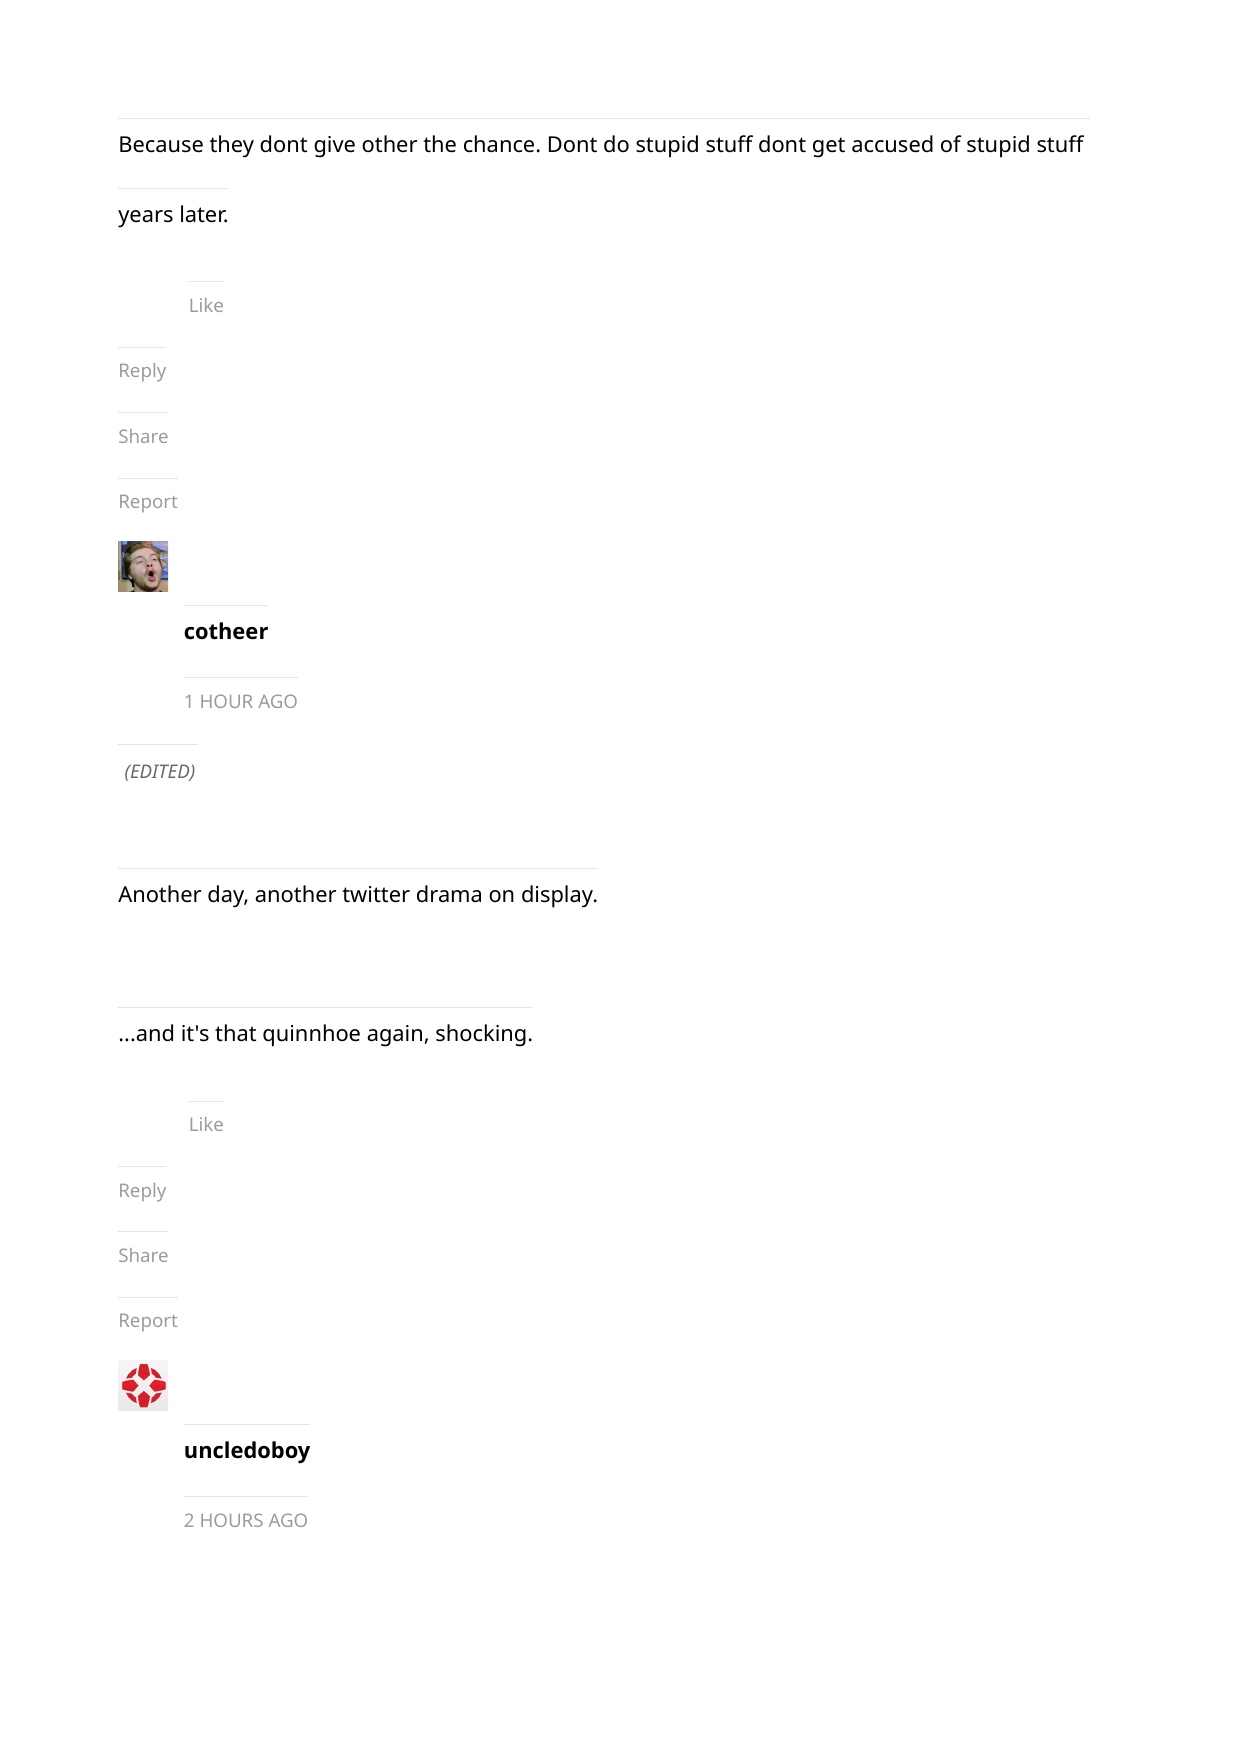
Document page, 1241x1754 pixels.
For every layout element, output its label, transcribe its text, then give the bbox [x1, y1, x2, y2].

text Report [118, 477, 1122, 514]
text Share [118, 1231, 1122, 1268]
picture [118, 541, 169, 592]
text 2 HOURS AGO [184, 1496, 1117, 1533]
text Another day, another twitter drama on display. ...and it's that quinnhoe again, shocking. [118, 868, 1122, 1048]
text uncledoboy [184, 1424, 1114, 1465]
text Report [118, 1297, 1122, 1333]
text Share [118, 412, 1122, 448]
picture [118, 1360, 169, 1411]
text Because they dont give other the chance. Dont do stupid stuff dont get accused of stupid stuff years later. [118, 118, 1122, 229]
text (EDITED) [118, 744, 1122, 784]
text cotheer [184, 605, 1114, 646]
text Reply [118, 1166, 1122, 1202]
text 1 HOUR AGO [184, 677, 1117, 713]
text Like [188, 1101, 1122, 1137]
text Like [188, 281, 1122, 318]
text Reply [118, 347, 1122, 383]
